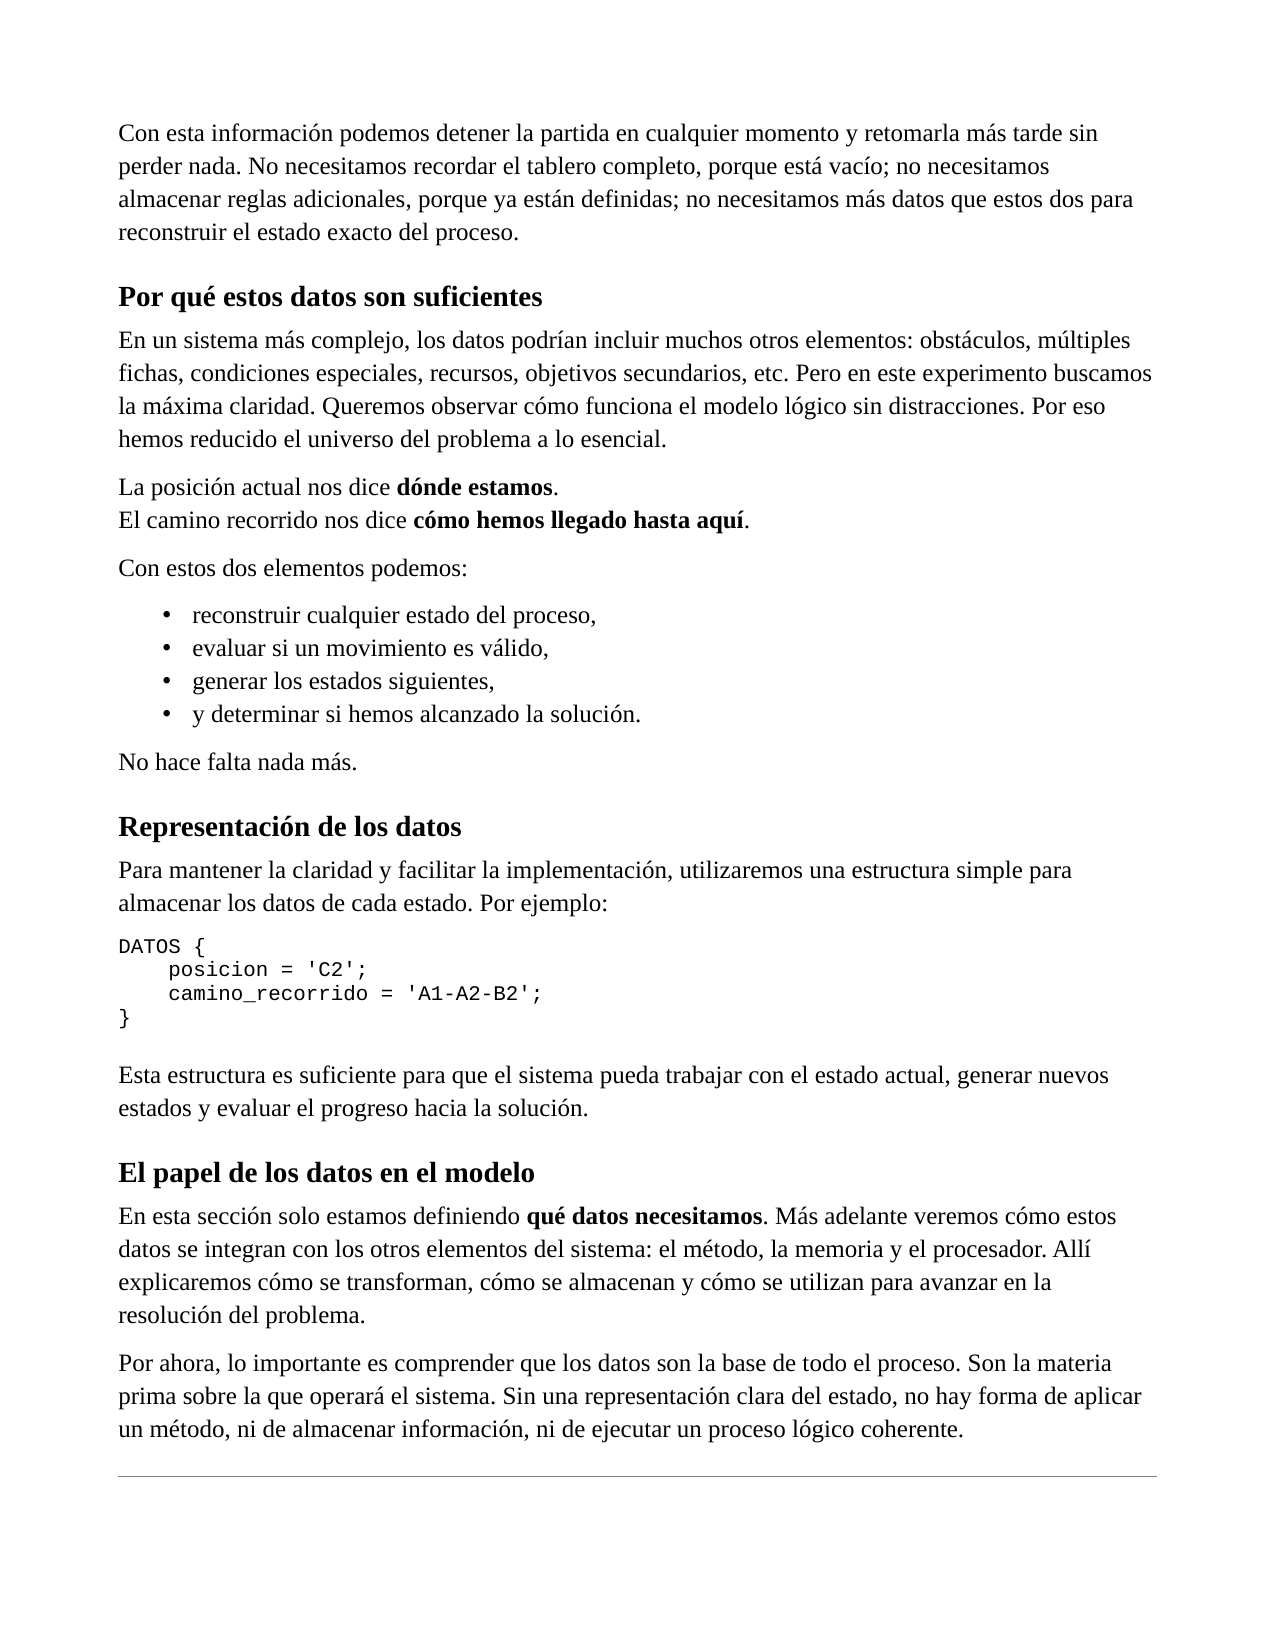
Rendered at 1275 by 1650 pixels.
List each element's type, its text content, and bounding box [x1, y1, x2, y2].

list y determinar si hemos alcanzado la solución. [162, 699, 1157, 728]
text DATOS { [118, 936, 1157, 959]
subtitle Representación de los datos [118, 809, 1157, 843]
text posicion = 'C2'; [118, 959, 1157, 983]
text No hace falta nada más. [118, 747, 1157, 776]
list reconstruir cualquier estado del proceso, [162, 600, 1157, 629]
text Para mantener la claridad y facilitar la implementación, utilizaremos una estructura simple para almacenar los datos de cada estado. Por ejemplo: [118, 855, 1157, 917]
text camino_recorrido = 'A1-A2-B2'; [118, 983, 1157, 1007]
text En un sistema más complejo, los datos podrían incluir muchos otros elementos: obstáculos, múltiples fichas, condiciones especiales, recursos, objetivos secundarios, etc. Pero en este experimento buscamos la máxima claridad. Queremos observar cómo funciona el modelo lógico sin distracciones. Por eso hemos reducido el universo del problema a lo esencial. [118, 325, 1157, 453]
text La posición actual nos dice dónde estamos. El camino recorrido nos dice cómo hemos llegado hasta aquí. [118, 472, 1157, 534]
subtitle Por qué estos datos son suficientes [118, 279, 1157, 313]
list generar los estados siguientes, [162, 666, 1157, 695]
text Con estos dos elementos podemos: [118, 553, 1157, 581]
text Por ahora, lo importante es comprender que los datos son la base de todo el proceso. Son la materia prima sobre la que operará el sistema. Sin una representación clara del estado, no hay forma de aplicar un método, ni de almacenar información, ni de ejecutar un proceso lógico coherente. [118, 1348, 1157, 1443]
subtitle El papel de los datos en el modelo [118, 1155, 1157, 1189]
text En esta sección solo estamos definiendo qué datos necesitamos. Más adelante veremos cómo estos datos se integran con los otros elementos del sistema: el método, la memoria y el procesador. Allí explicaremos cómo se transforman, cómo se almacenan y cómo se utilizan para avanzar en la resolución del problema. [118, 1201, 1157, 1329]
text Con esta información podemos detener la partida en cualquier momento y retomarla más tarde sin perder nada. No necesitamos recordar el tablero completo, porque está vacío; no necesitamos almacenar reglas adicionales, porque ya están definidas; no necesitamos más datos que estos dos para reconstruir el estado exacto del proceso. [118, 118, 1157, 246]
text } [118, 1007, 1157, 1030]
text Esta estructura es suficiente para que el sistema pueda trabajar con el estado actual, generar nuevos estados y evaluar el progreso hacia la solución. [118, 1060, 1157, 1122]
list evaluar si un movimiento es válido, [162, 633, 1157, 662]
